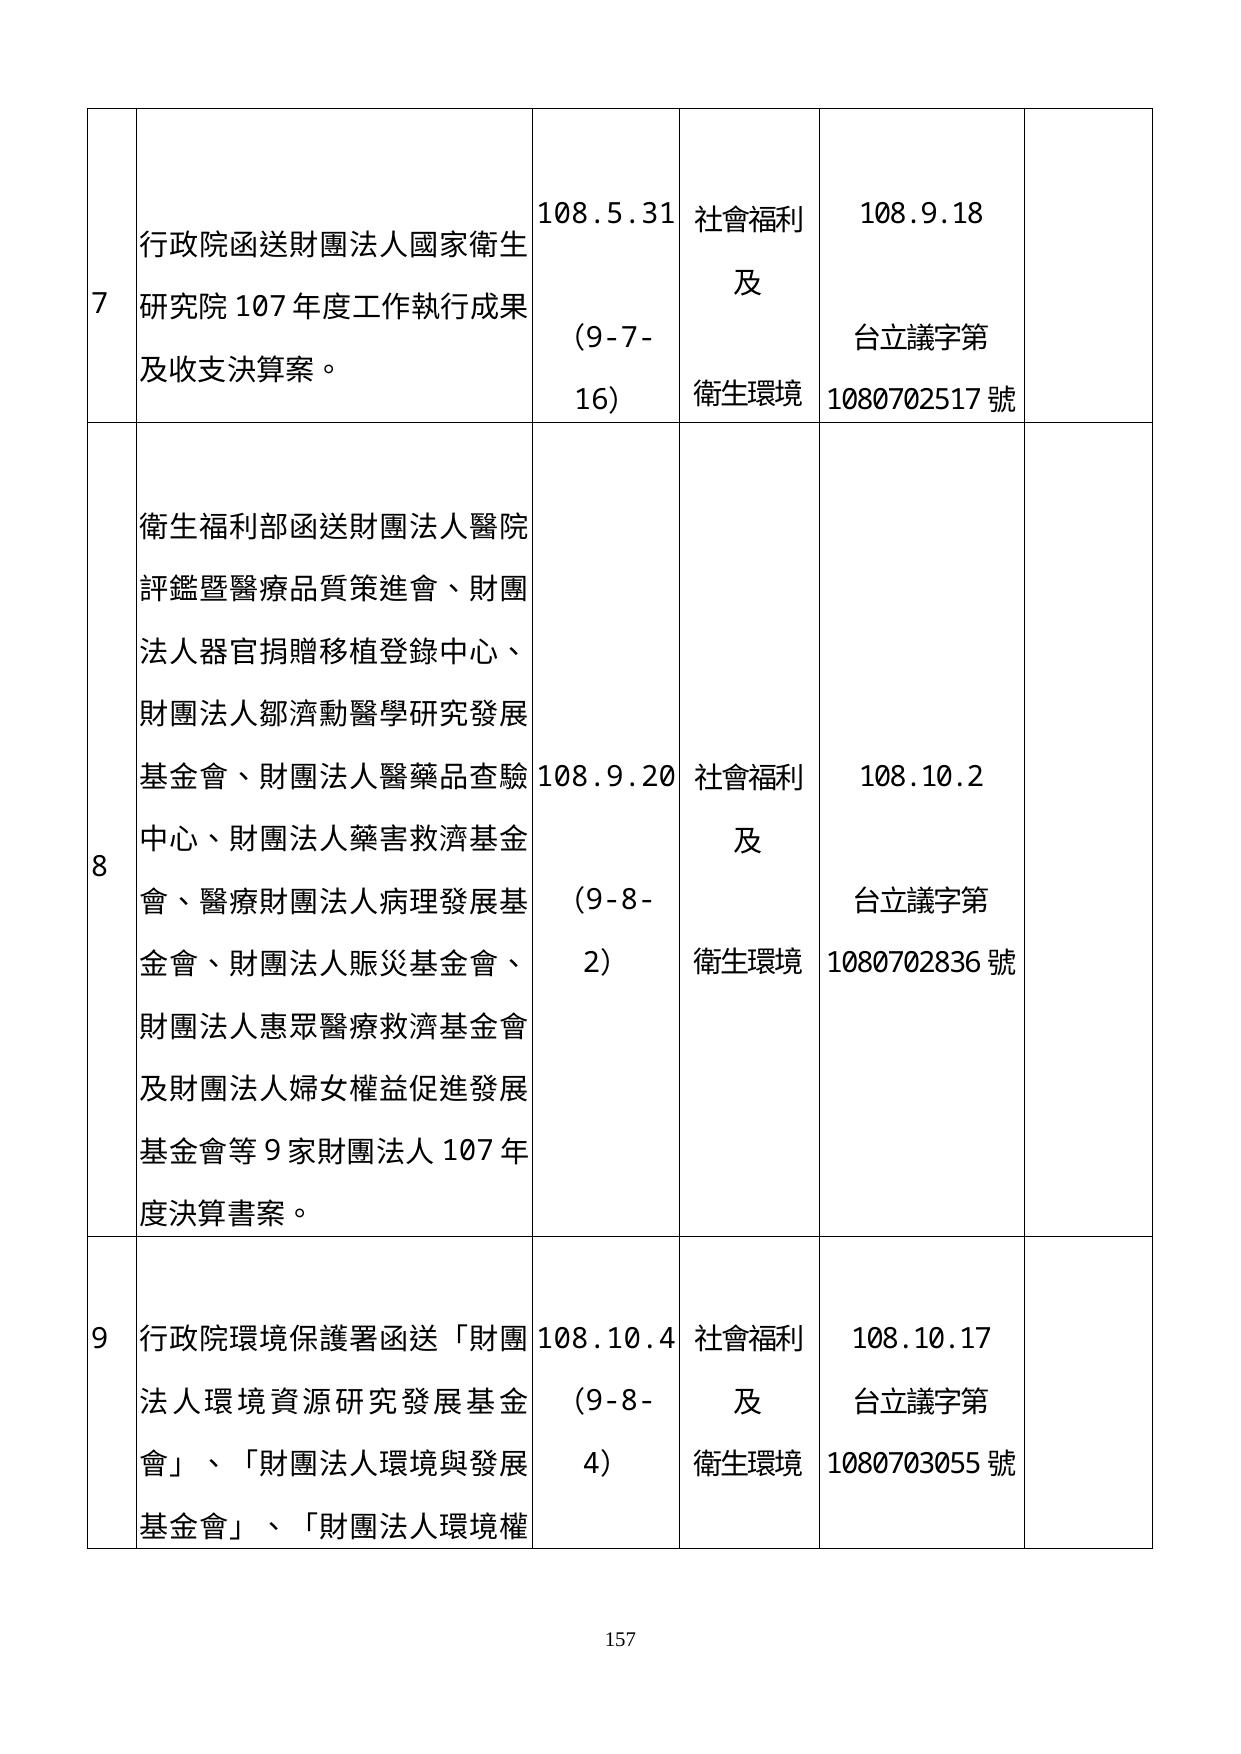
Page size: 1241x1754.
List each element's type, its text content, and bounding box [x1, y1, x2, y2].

table_cell 社會福利及 衛生環境 [680, 109, 819, 422]
table_cell 行政院函送財團法人國家衛生研究院107年度工作執行成果及收支決算案。 [137, 109, 532, 422]
table_cell 社會福利及 衛生環境 [680, 1237, 819, 1548]
table_cell [1025, 109, 1152, 422]
table_cell [1025, 1237, 1152, 1548]
table_cell [88, 109, 136, 422]
table_cell 衛生福利部函送財團法人醫院評鑑暨醫療品質策進會、財團法人器官捐贈移植登錄中心、財團法人鄒濟勳醫學研究發展基金會、財團法人醫藥品查驗中心、財團法人藥害救濟基金會、醫療財團法人病理發展基金會、財團法人賑災基金會、財團法人惠眾醫療救濟基金會及財團法人婦女權益促進發展基金會等9家財團法人107年度決算書案。 [137, 423, 532, 1236]
table_cell 108.10.4 （9-8-4） [533, 1237, 679, 1548]
table_cell [88, 423, 136, 1236]
table_cell [1025, 423, 1152, 1236]
table_cell 社會福利及 衛生環境 [680, 423, 819, 1236]
table_cell 108.9.20 （9-8-2） [533, 423, 679, 1236]
table_cell 108.10.17 台立議字第1080703055號 [820, 1237, 1024, 1548]
table_cell 108.5.31 （9-7-16） [533, 109, 679, 422]
table_cell 108.9.18 台立議字第1080702517號 [820, 109, 1024, 422]
table_cell 行政院環境保護署函送「財團法人環境資源研究發展基金會」、「財團法人環境與發展基金會」、「財團法人環境權 [137, 1237, 532, 1548]
table_cell [88, 1237, 136, 1548]
table_cell 108.10.2 台立議字第1080702836號 [820, 423, 1024, 1236]
